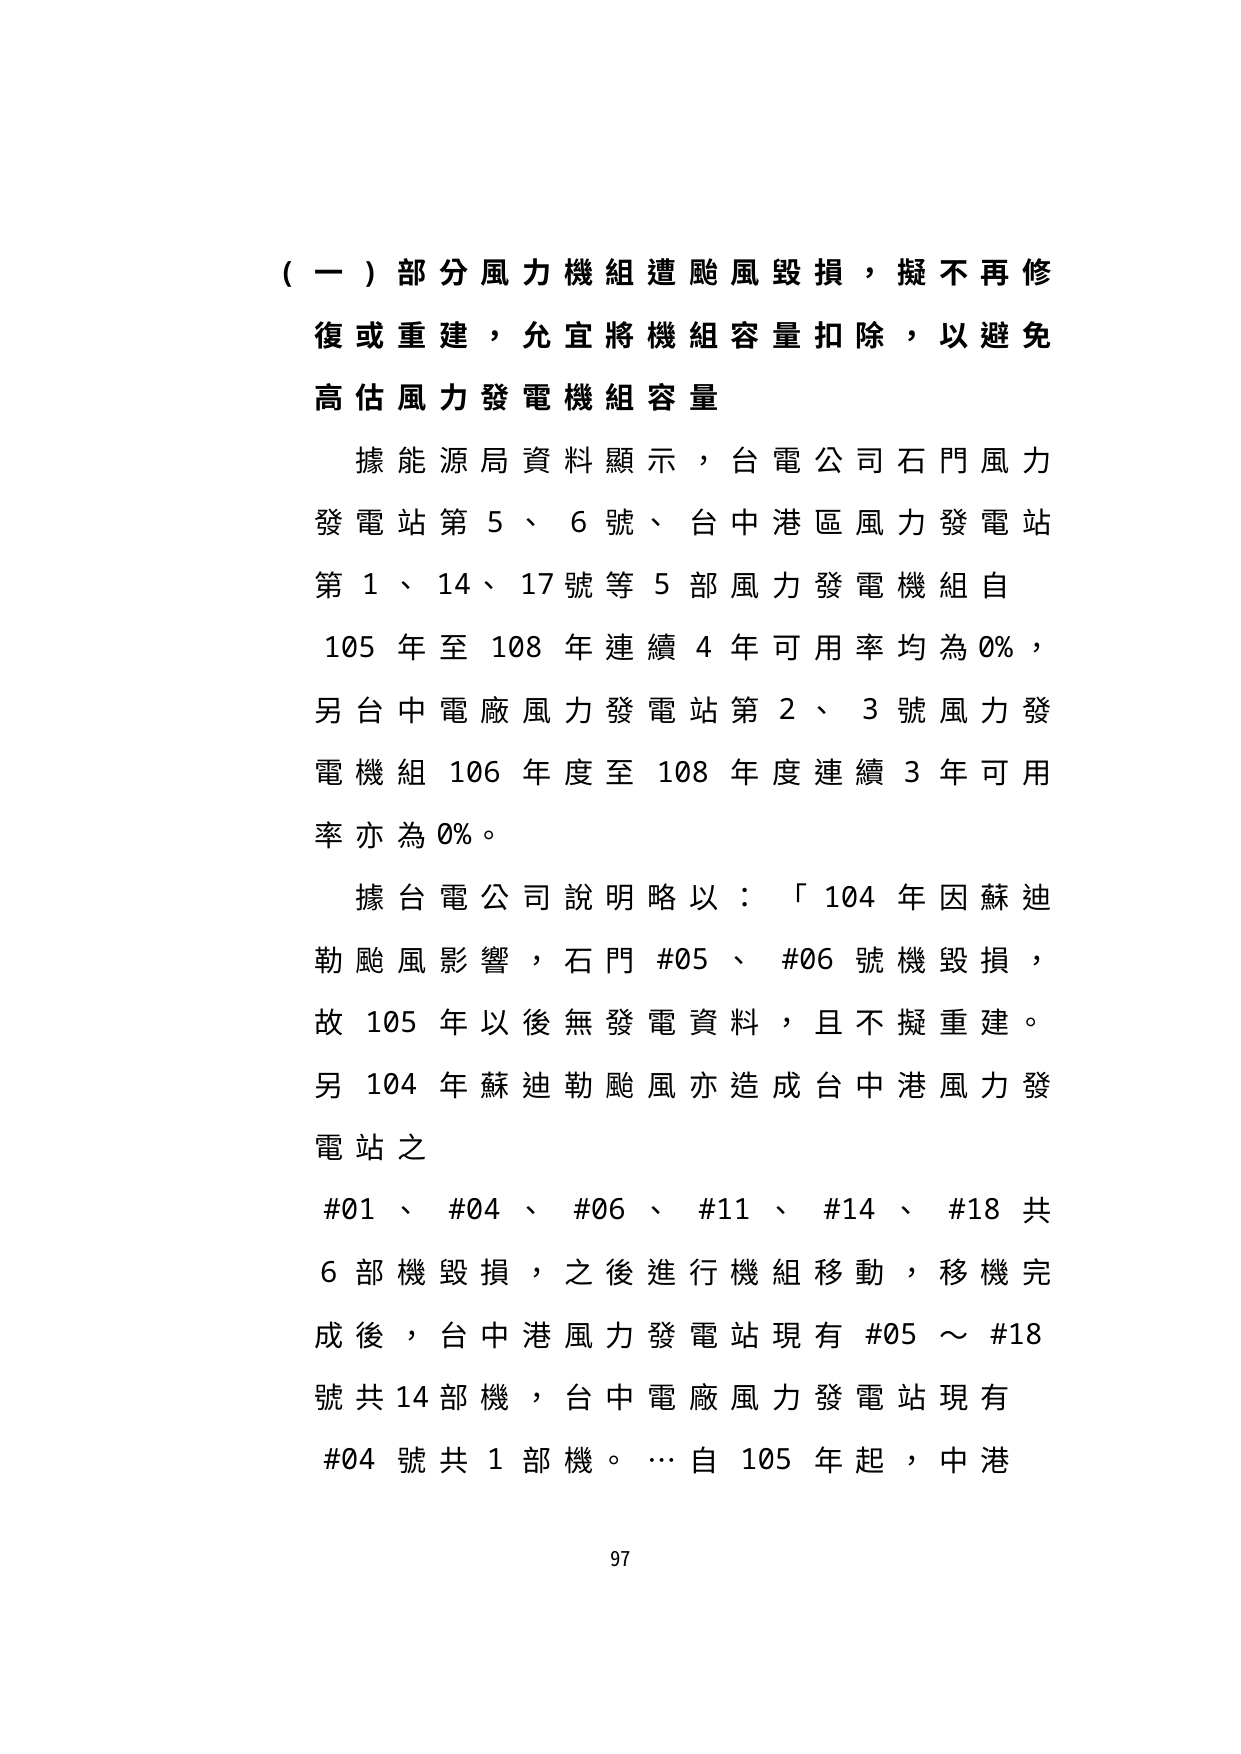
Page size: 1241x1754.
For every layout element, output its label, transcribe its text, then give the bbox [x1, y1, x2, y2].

text 據能源局資料顯示，台電公司石門風力發電站第5、6號、台中港區風力發電站第1、14、17號等5部風力發電機組自105年至108年連續4年可用率均為0%，另台中電廠風力發電站第2、3號風力發電機組106年度至108年度連續3年可用率亦為0%。 [271, 417, 1058, 854]
text 據台電公司說明略以：「104年因蘇迪勒颱風影響，石門#05、#06號機毀損，故105年以後無發電資料，且不擬重建。另104年蘇迪勒颱風亦造成台中港風力發電站之#01、#04、#06、#11、#14、#18共6部機毀損，之後進行機組移動，移機完成後，台中港風力發電站現有#05～#18號共14部機，台中電廠風力發電站現有#04號共1部機。…自105年起，中港 [271, 854, 1058, 1479]
text (一)部分風力機組遭颱風毀損，擬不再修復或重建，允宜將機組容量扣除，以避免高估風力發電機組容量 [242, 229, 1058, 417]
